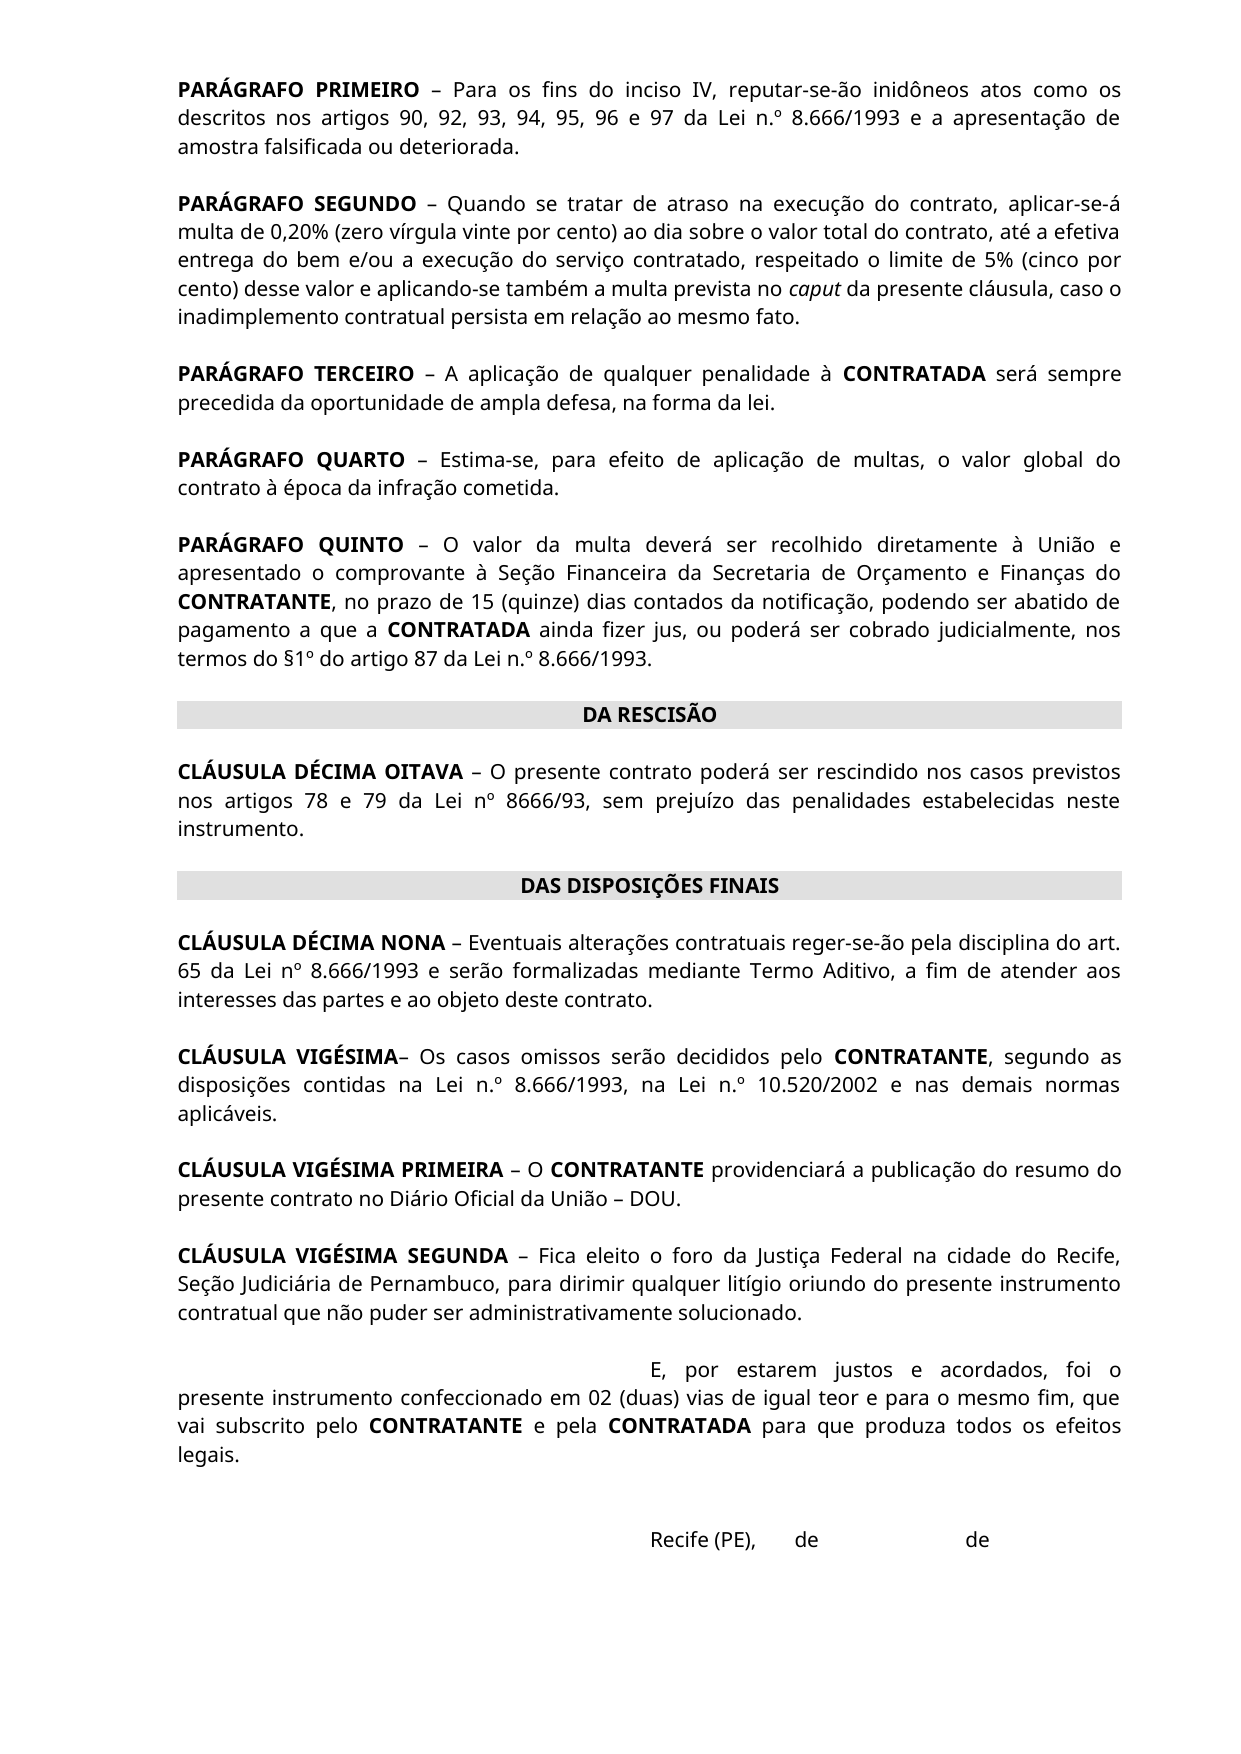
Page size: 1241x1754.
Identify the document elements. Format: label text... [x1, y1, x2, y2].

text PARÁGRAFO PRIMEIRO – Para os fins do inciso IV, reputar-se-ão inidôneos atos como os descritos nos artigos 90, 92, 93, 94, 95, 96 e 97 da Lei n.º 8.666/1993 e a apresentação de amostra falsificada ou deteriorada. [177, 75, 1122, 160]
text PARÁGRAFO QUINTO – O valor da multa deverá ser recolhido diretamente à União e apresentado o comprovante à Seção Financeira da Secretaria de Orçamento e Finanças do CONTRATANTE, no prazo de 15 (quinze) dias contados da notificação, podendo ser abatido de pagamento a que a CONTRATADA ainda fizer jus, ou poderá ser cobrado judicialmente, nos termos do §1º do artigo 87 da Lei n.º 8.666/1993. [177, 530, 1122, 672]
text CLÁUSULA VIGÉSIMA– Os casos omissos serão decididos pelo CONTRATANTE, segundo as disposições contidas na Lei n.º 8.666/1993, na Lei n.º 10.520/2002 e nas demais normas aplicáveis. [177, 1042, 1122, 1127]
text CLÁUSULA DÉCIMA OITAVA – O presente contrato poderá ser rescindido nos casos previstos nos artigos 78 e 79 da Lei nº 8666/93, sem prejuízo das penalidades estabelecidas neste instrumento. [177, 757, 1122, 843]
text Recife (PE), de de [177, 1525, 1122, 1554]
text CLÁUSULA DÉCIMA NONA – Eventuais alterações contratuais reger-se-ão pela disciplina do art. 65 da Lei nº 8.666/1993 e serão formalizadas mediante Termo Aditivo, a fim de atender aos interesses das partes e ao objeto deste contrato. [177, 928, 1122, 1013]
subtitle DA RESCISÃO [177, 701, 1122, 729]
text CLÁUSULA VIGÉSIMA PRIMEIRA – O CONTRATANTE providenciará a publicação do resumo do presente contrato no Diário Oficial da União – DOU. [177, 1156, 1122, 1212]
text PARÁGRAFO QUARTO – Estima-se, para efeito de aplicação de multas, o valor global do contrato à época da infração cometida. [177, 445, 1122, 502]
text PARÁGRAFO SEGUNDO – Quando se tratar de atraso na execução do contrato, aplicar-se-á multa de 0,20% (zero vírgula vinte por cento) ao dia sobre o valor total do contrato, até a efetiva entrega do bem e/ou a execução do serviço contratado, respeitado o limite de 5% (cinco por cento) desse valor e aplicando-se também a multa prevista no caput da presente cláusula, caso o inadimplemento contratual persista em relação ao mesmo fato. [177, 189, 1122, 331]
subtitle DAS DISPOSIÇÕES FINAIS [177, 871, 1122, 900]
text PARÁGRAFO TERCEIRO – A aplicação de qualquer penalidade à CONTRATADA será sempre precedida da oportunidade de ampla defesa, na forma da lei. [177, 359, 1122, 416]
text E, por estarem justos e acordados, foi o presente instrumento confeccionado em 02 (duas) vias de igual teor e para o mesmo fim, que vai subscrito pelo CONTRATANTE e pela CONTRATADA para que produza todos os efeitos legais. [177, 1355, 1122, 1468]
text CLÁUSULA VIGÉSIMA SEGUNDA – Fica eleito o foro da Justiça Federal na cidade do Recife, Seção Judiciária de Pernambuco, para dirimir qualquer litígio oriundo do presente instrumento contratual que não puder ser administrativamente solucionado. [177, 1241, 1122, 1326]
